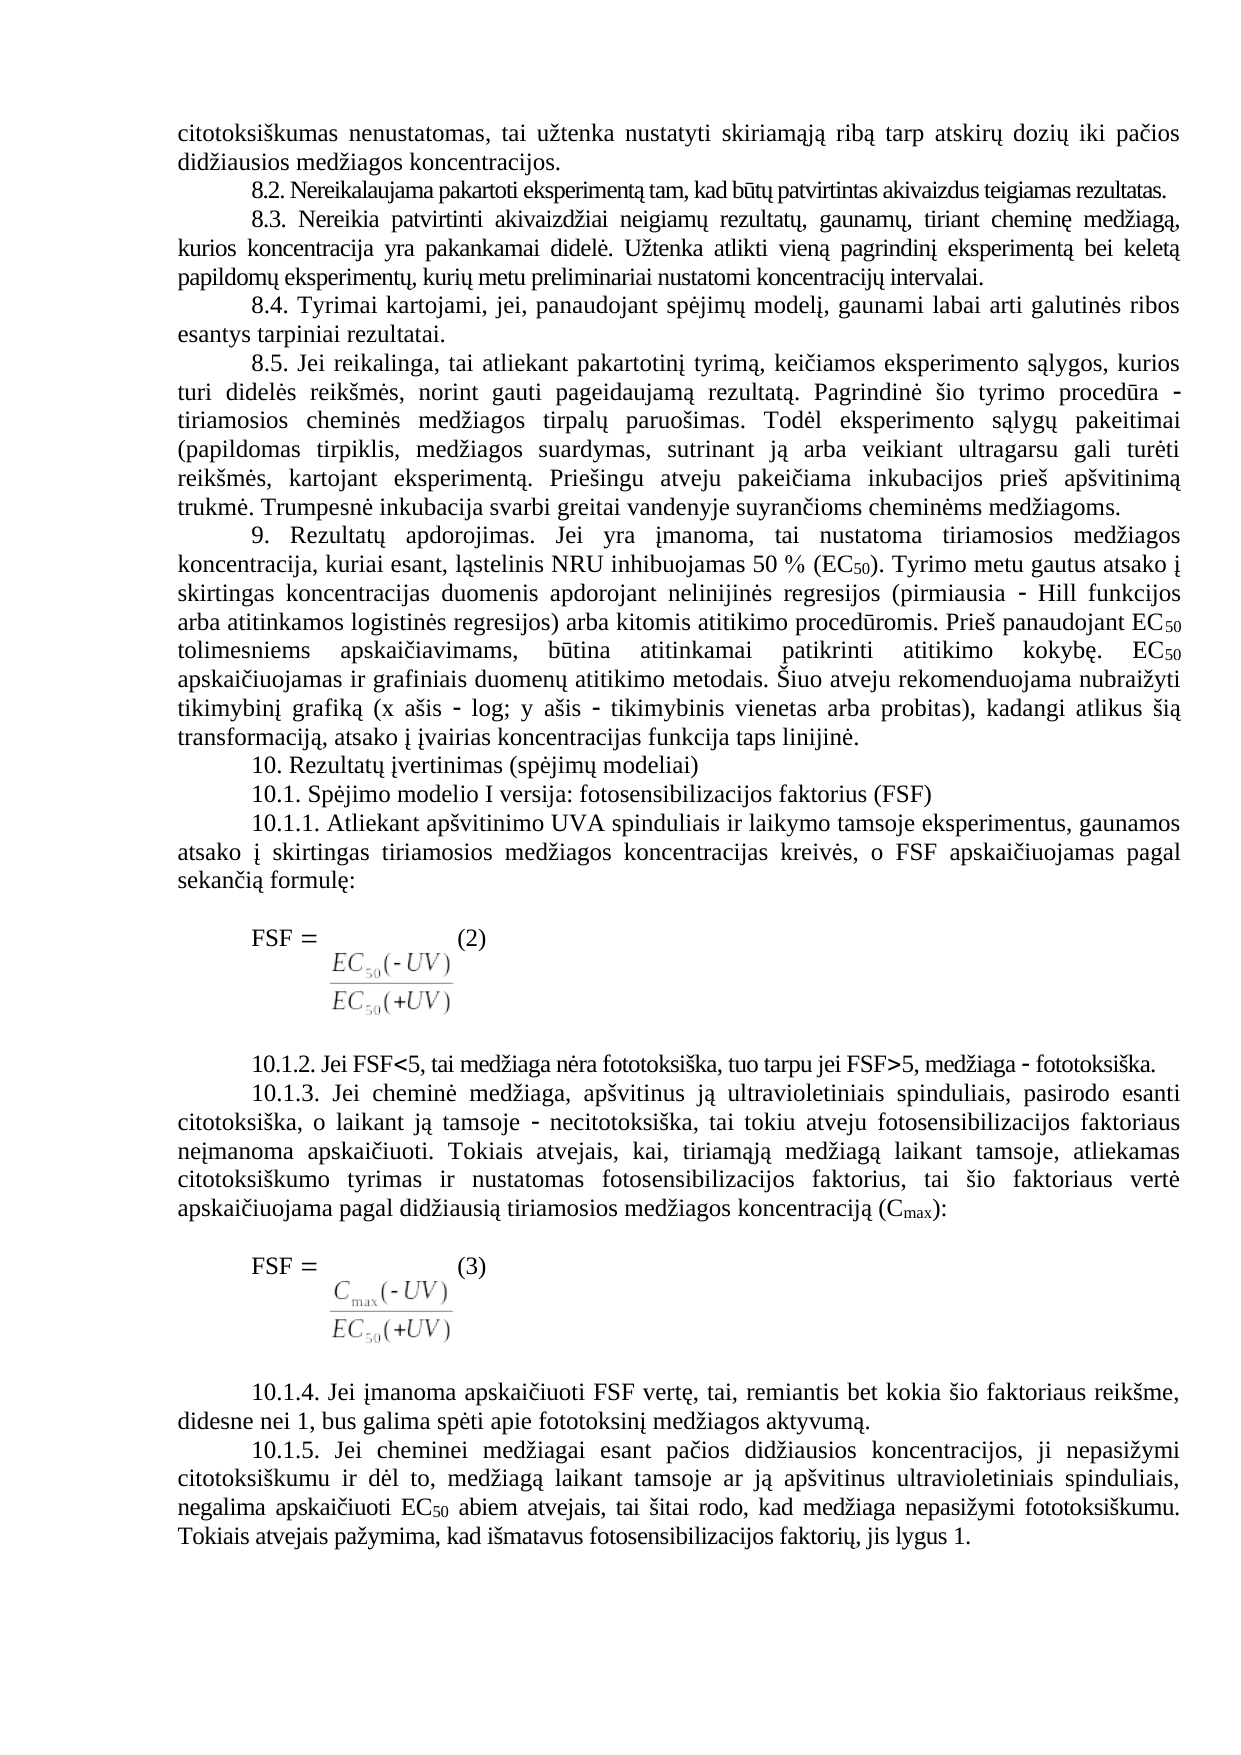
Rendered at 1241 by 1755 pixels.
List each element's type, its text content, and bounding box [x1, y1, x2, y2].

text citotoksiškumas nenustatomas, tai užtenka nustatyti skiriamąją ribą tarp atskirų dozių iki pačios didžiausios medžiagos koncentracijos. [177, 118, 1181, 176]
text 10.1.2. Jei FSF5, tai medžiaga nėra fototoksiška, tuo tarpu jei FSF5, medžiaga  fototoksiška. [177, 1049, 1181, 1078]
text 9. Rezultatų apdorojimas. Jei yra įmanoma, tai nustatoma tiriamosios medžiagos koncentracija, kuriai esant, ląstelinis NRU inhibuojamas 50  (EC50). Tyrimo metu gautus atsako į skirtingas koncentracijas duomenis apdorojant nelinijinės regresijos (pirmiausia  Hill funkcijos arba atitinkamos logistinės regresijos) arba kitomis atitikimo procedūromis. Prieš panaudojant EC50 tolimesniems apskaičiavimams, būtina atitinkamai patikrinti atitikimo kokybę. EC50 apskaičiuojamas ir grafiniais duomenų atitikimo metodais. Šiuo atveju rekomenduojama nubraižyti tikimybinį grafiką (x ašis  log; y ašis  tikimybinis vienetas arba probitas), kadangi atlikus šią transformaciją, atsako į įvairias koncentracijas funkcija taps linijinė. [177, 521, 1181, 751]
text 10.1.4. Jei įmanoma apskaičiuoti FSF vertę, tai, remiantis bet kokia šio faktoriaus reikšme, didesne nei 1, bus galima spėti apie fototoksinį medžiagos aktyvumą. [177, 1377, 1181, 1435]
text 8.4. Tyrimai kartojami, jei, panaudojant spėjimų modelį, gaunami labai arti galutinės ribos esantys tarpiniai rezultatai. [177, 291, 1181, 348]
text 8.3. Nereikia patvirtinti akivaizdžiai neigiamų rezultatų, gaunamų, tiriant cheminę medžiagą, kurios koncentracija yra pakankamai didelė. Užtenka atlikti vieną pagrindinį eksperimentą bei keletą papildomų eksperimentų, kurių metu preliminariai nustatomi koncentracijų intervalai. [177, 204, 1181, 291]
text 10. Rezultatų įvertinimas (spėjimų modeliai) [177, 751, 1181, 779]
text 10.1. Spėjimo modelio I versija: fotosensibilizacijos faktorius (FSF) [177, 779, 1181, 808]
text FSF  (2) [177, 923, 1181, 1021]
text 8.5. Jei reikalinga, tai atliekant pakartotinį tyrimą, keičiamos eksperimento sąlygos, kurios turi didelės reikšmės, norint gauti pageidaujamą rezultatą. Pagrindinė šio tyrimo procedūra  tiriamosios cheminės medžiagos tirpalų paruošimas. Todėl eksperimento sąlygų pakeitimai (papildomas tirpiklis, medžiagos suardymas, sutrinant ją arba veikiant ultragarsu gali turėti reikšmės, kartojant eksperimentą. Priešingu atveju pakeičiama inkubacijos prieš apšvitinimą trukmė. Trumpesnė inkubacija svarbi greitai vandenyje suyrančioms cheminėms medžiagoms. [177, 348, 1181, 521]
text FSF  (3) [177, 1251, 1181, 1348]
text 10.1.3. Jei cheminė medžiaga, apšvitinus ją ultravioletiniais spinduliais, pasirodo esanti citotoksiška, o laikant ją tamsoje  necitotoksiška, tai tokiu atveju fotosensibilizacijos faktoriaus neįmanoma apskaičiuoti. Tokiais atvejais, kai, tiriamąją medžiagą laikant tamsoje, atliekamas citotoksiškumo tyrimas ir nustatomas fotosensibilizacijos faktorius, tai šio faktoriaus vertė apskaičiuojama pagal didžiausią tiriamosios medžiagos koncentraciją (Cmax): [177, 1078, 1181, 1222]
text 8.2. Nereikalaujama pakartoti eksperimentą tam, kad būtų patvirtintas akivaizdus teigiamas rezultatas. [177, 176, 1181, 204]
text 10.1.5. Jei cheminei medžiagai esant pačios didžiausios koncentracijos, ji nepasižymi citotoksiškumu ir dėl to, medžiagą laikant tamsoje ar ją apšvitinus ultravioletiniais spinduliais, negalima apskaičiuoti EC50 abiem atvejais, tai šitai rodo, kad medžiaga nepasižymi fototoksiškumu. Tokiais atvejais pažymima, kad išmatavus fotosensibilizacijos faktorių, jis lygus 1. [177, 1435, 1181, 1550]
text 10.1.1. Atliekant apšvitinimo UVA spinduliais ir laikymo tamsoje eksperimentus, gaunamos atsako į skirtingas tiriamosios medžiagos koncentracijas kreivės, o FSF apskaičiuojamas pagal sekančią formulę: [177, 808, 1181, 894]
